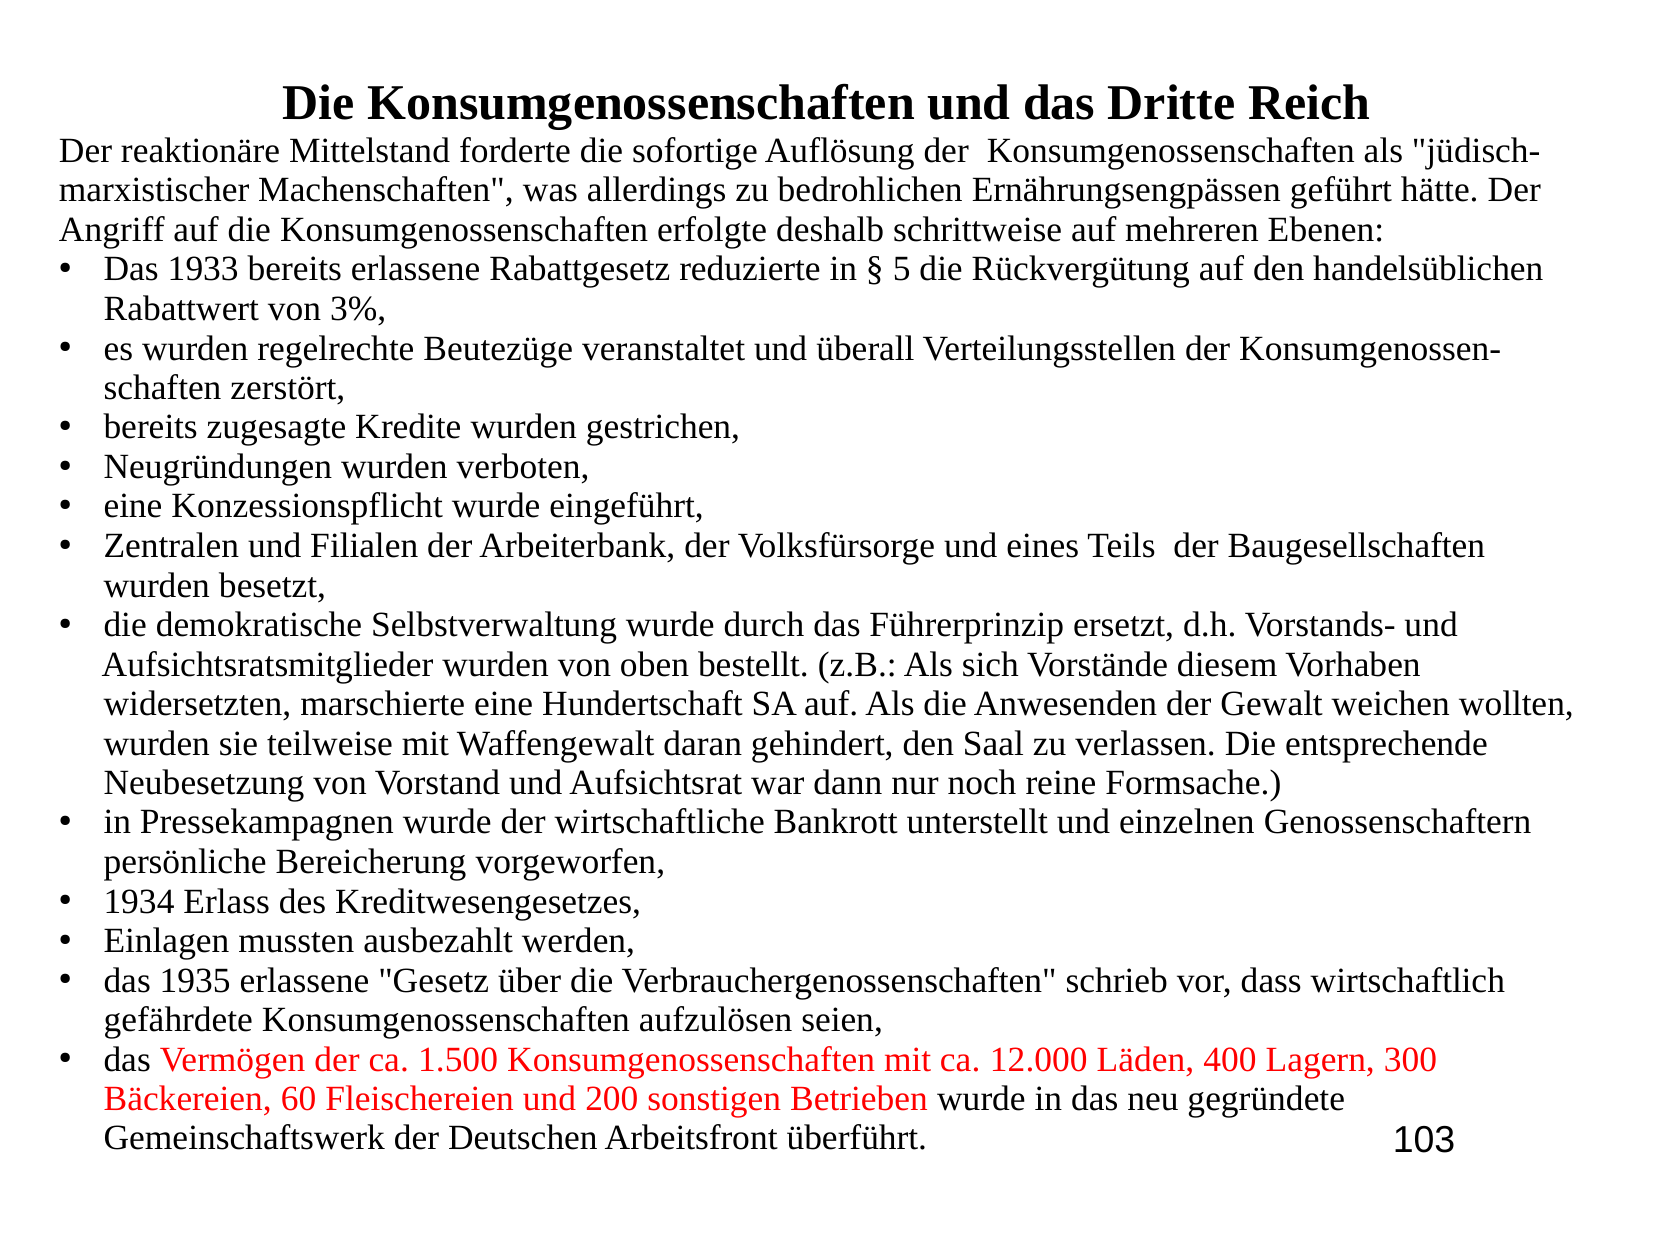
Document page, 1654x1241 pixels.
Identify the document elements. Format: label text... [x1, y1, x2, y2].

text_box [1378, 1111, 1596, 1182]
text_box Die Konsumgenossenschaften und das Dritte Reich Der reaktionäre Mittelstand forderte die sofortige Auflösung der Konsumgenossenschaften als "jüdisch-marxistischer Machenschaften", was allerdings zu bedrohlichen Ernährungsengpässen geführt hätte. Der Angriff auf die Konsumgenossenschaften erfolgte deshalb schrittweise auf mehreren Ebenen: Das 1933 bereits erlassene Rabattgesetz reduzierte in § 5 die Rückvergütung auf den handelsüblichen Rabattwert von 3%, es wurden regelrechte Beutezüge veranstaltet und überall Verteilungsstellen der Konsumgenossen- schaften zerstört, bereits zugesagte Kredite wurden gestrichen, Neugründungen wurden verboten, eine Konzessionspflicht wurde eingeführt, Zentralen und Filialen der Arbeiterbank, der Volksfürsorge und eines Teils der Baugesellschaften wurden besetzt, die demokratische Selbstverwaltung wurde durch das Führerprinzip ersetzt, d.h. Vorstands- und Aufsichtsratsmitglieder wurden von oben bestellt. (z.B.: Als sich Vorstände diesem Vorhaben widersetzten, marschierte eine Hundertschaft SA auf. Als die Anwesenden der Gewalt weichen wollten, wurden sie teilweise mit Waffengewalt daran gehindert, den Saal zu verlassen. Die entsprechende Neubesetzung von Vorstand und Aufsichtsrat war dann nur noch reine Formsache.) in Pressekampagnen wurde der wirtschaftliche Bankrott unterstellt und einzelnen Genossenschaftern persönliche Bereicherung vorgeworfen, 1934 Erlass des Kreditwesengesetzes, Einlagen mussten ausbezahlt werden, das 1935 erlassene "Gesetz über die Verbrauchergenossenschaften" schrieb vor, dass wirtschaftlich gefährdete Konsumgenossenschaften aufzulösen seien, das Vermögen der ca. 1.500 Konsumgenossenschaften mit ca. 12.000 Läden, 400 Lagern, 300 Bäckereien, 60 Fleischereien und 200 sonstigen Betrieben wurde in das neu gegründete Gemeinschaftswerk der Deutschen Arbeitsfront überführt. [44, 67, 1610, 1166]
